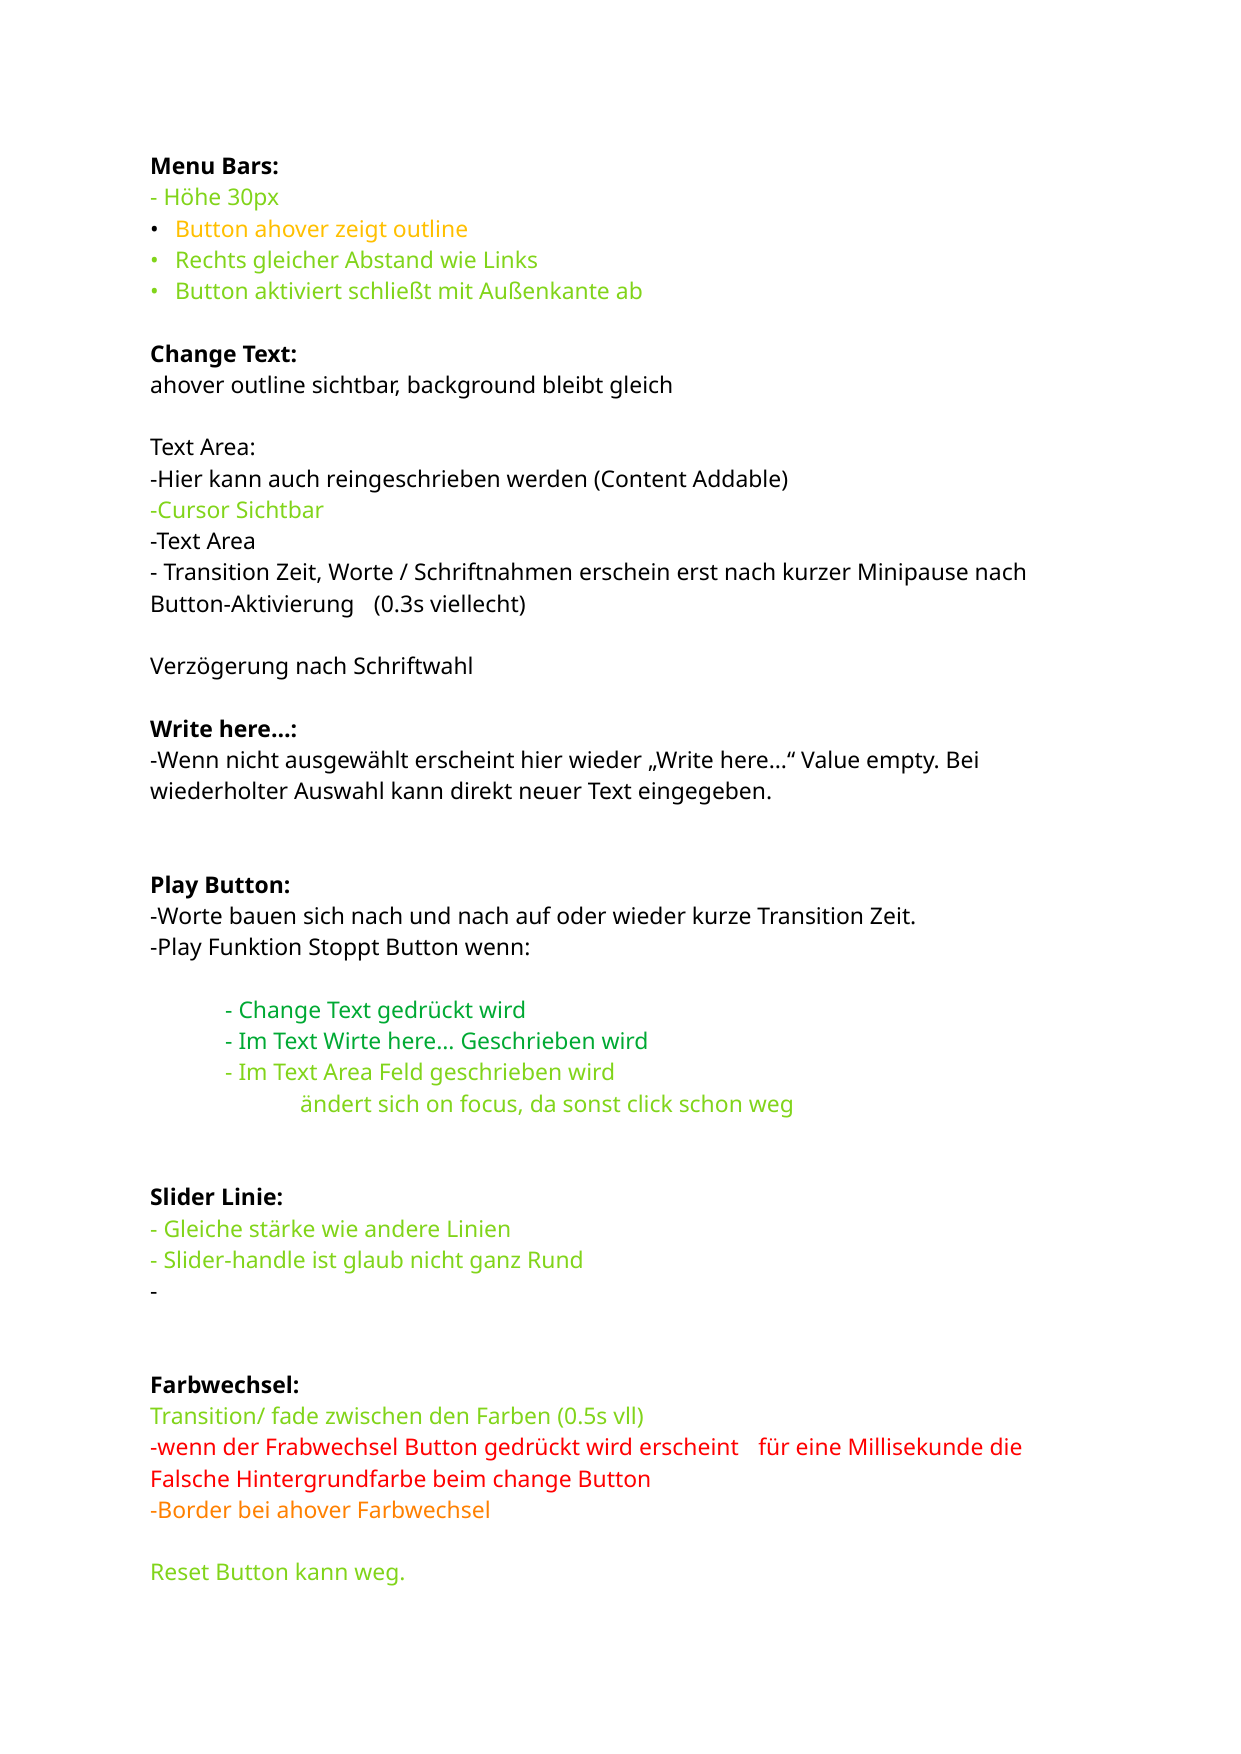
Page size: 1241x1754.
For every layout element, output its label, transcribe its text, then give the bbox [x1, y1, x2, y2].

text Text Area: [150, 431, 1090, 462]
text -Border bei ahover Farbwechsel [150, 1494, 1090, 1525]
list Button aktiviert schließt mit Außenkante ab [150, 275, 1090, 306]
text Verzögerung nach Schriftwahl [150, 650, 1090, 681]
text Slider Linie: [150, 1181, 1090, 1212]
text Menu Bars: [150, 150, 1090, 181]
text - [150, 1275, 1090, 1306]
list Button ahover zeigt outline [150, 212, 1090, 244]
text Farbwechsel: [150, 1369, 1090, 1400]
list Rechts gleicher Abstand wie Links [150, 244, 1090, 275]
text -Wenn nicht ausgewählt erscheint hier wieder „Write here…“ Value empty. Bei wiederholter Auswahl kann direkt neuer Text eingegeben. [150, 744, 1090, 806]
text ahover outline sichtbar, background bleibt gleich [150, 369, 1090, 400]
text - Im Text Wirte here… Geschrieben wird [150, 1025, 1090, 1056]
text Reset Button kann weg. [150, 1556, 1090, 1587]
text Play Button: [150, 869, 1090, 900]
text - Im Text Area Feld geschrieben wird ändert sich on focus, da sonst click schon weg [150, 1056, 1090, 1119]
text Transition/ fade zwischen den Farben (0.5s vll) [150, 1400, 1090, 1431]
text -Play Funktion Stoppt Button wenn: [150, 931, 1090, 962]
text -Hier kann auch reingeschrieben werden (Content Addable) [150, 462, 1090, 494]
text Change Text: [150, 337, 1090, 369]
text -Text Area [150, 525, 1090, 556]
text - Change Text gedrückt wird [150, 994, 1090, 1025]
text -wenn der Frabwechsel Button gedrückt wird erscheint für eine Millisekunde die Falsche Hintergrundfarbe beim change Button [150, 1431, 1090, 1494]
text - Höhe 30px [150, 181, 1090, 212]
text -Worte bauen sich nach und nach auf oder wieder kurze Transition Zeit. [150, 900, 1090, 931]
text - Transition Zeit, Worte / Schriftnahmen erschein erst nach kurzer Minipause nach Button-Aktivierung (0.3s viellecht) [150, 556, 1090, 619]
text - Slider-handle ist glaub nicht ganz Rund [150, 1244, 1090, 1275]
text Write here…: [150, 712, 1090, 744]
text -Cursor Sichtbar [150, 494, 1090, 525]
text - Gleiche stärke wie andere Linien [150, 1212, 1090, 1244]
